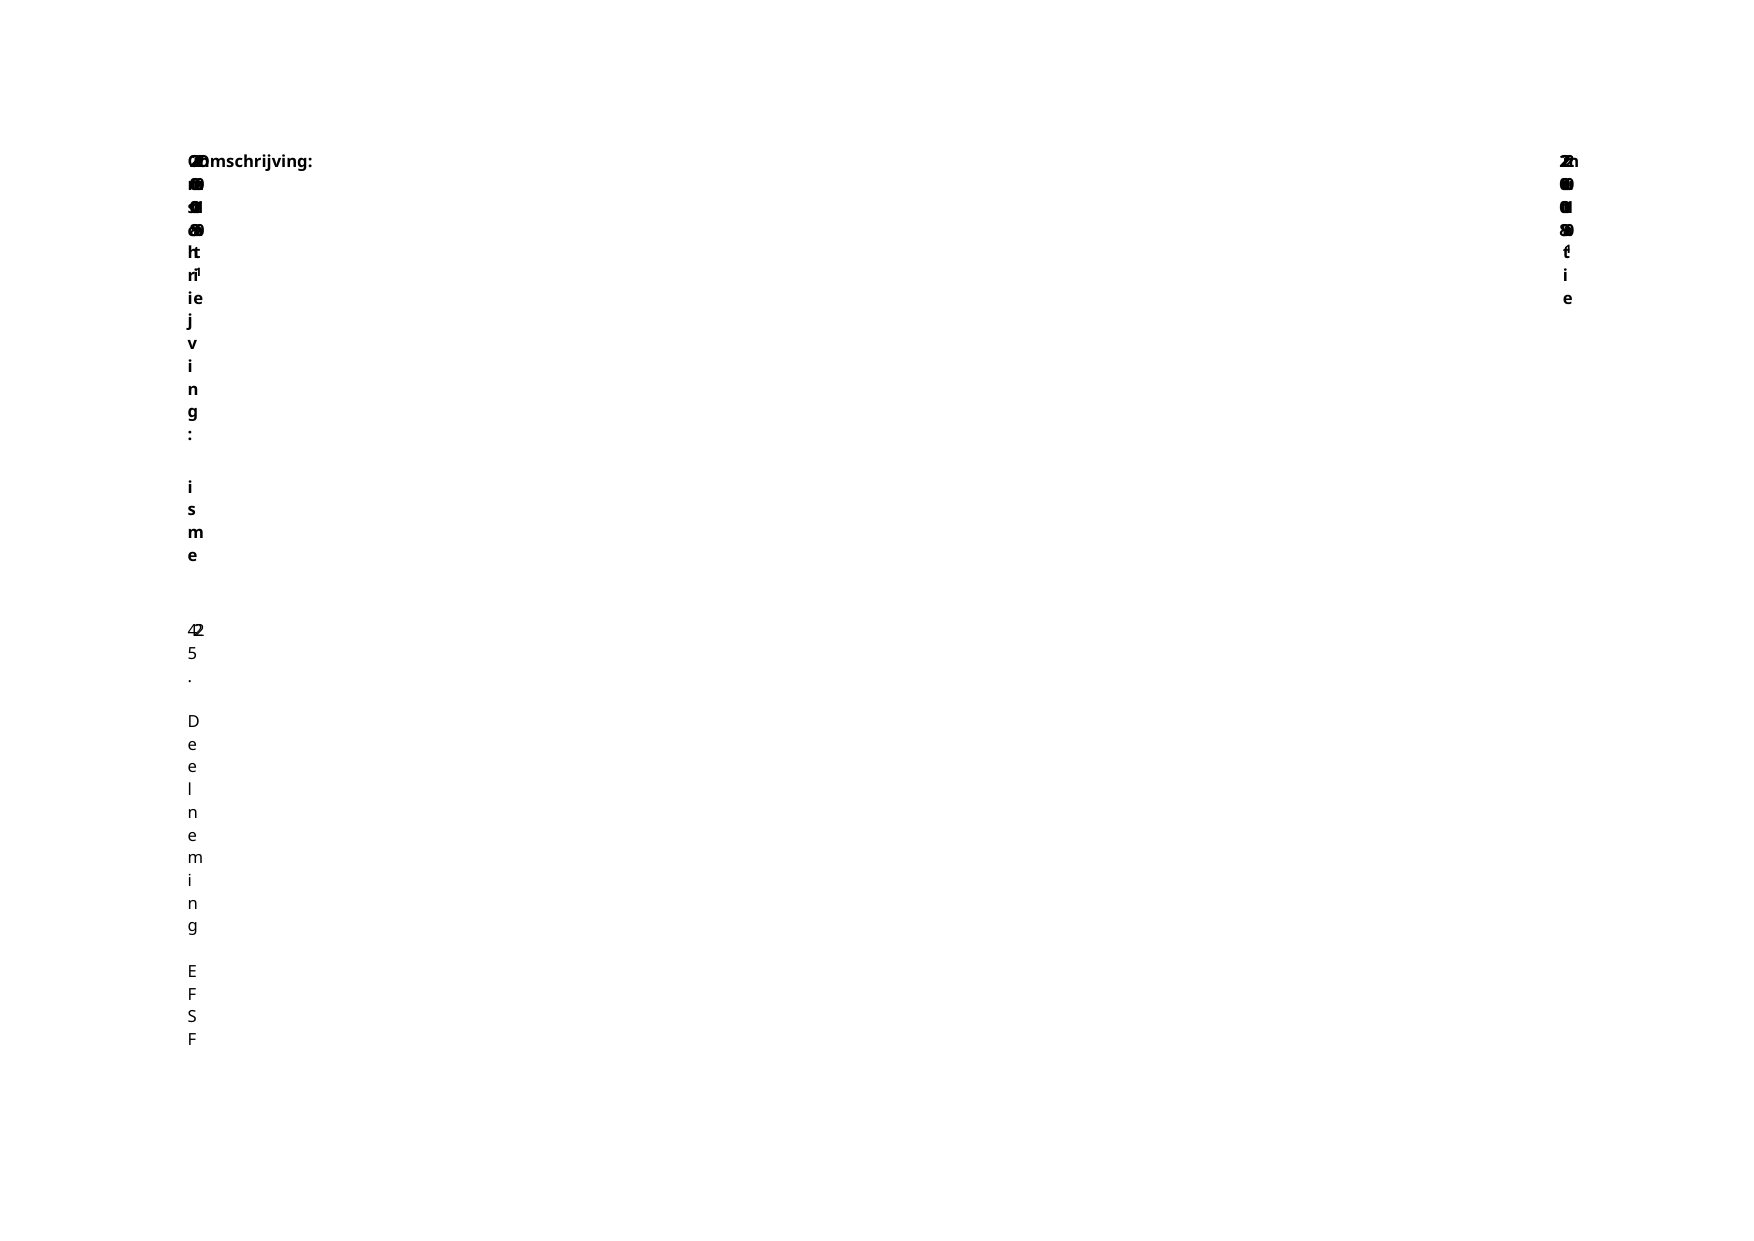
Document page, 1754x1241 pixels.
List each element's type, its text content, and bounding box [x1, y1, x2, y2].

table_cell [196, 475, 1559, 619]
table_cell [196, 619, 1559, 1080]
table_header Omschrijving: [196, 150, 1559, 475]
